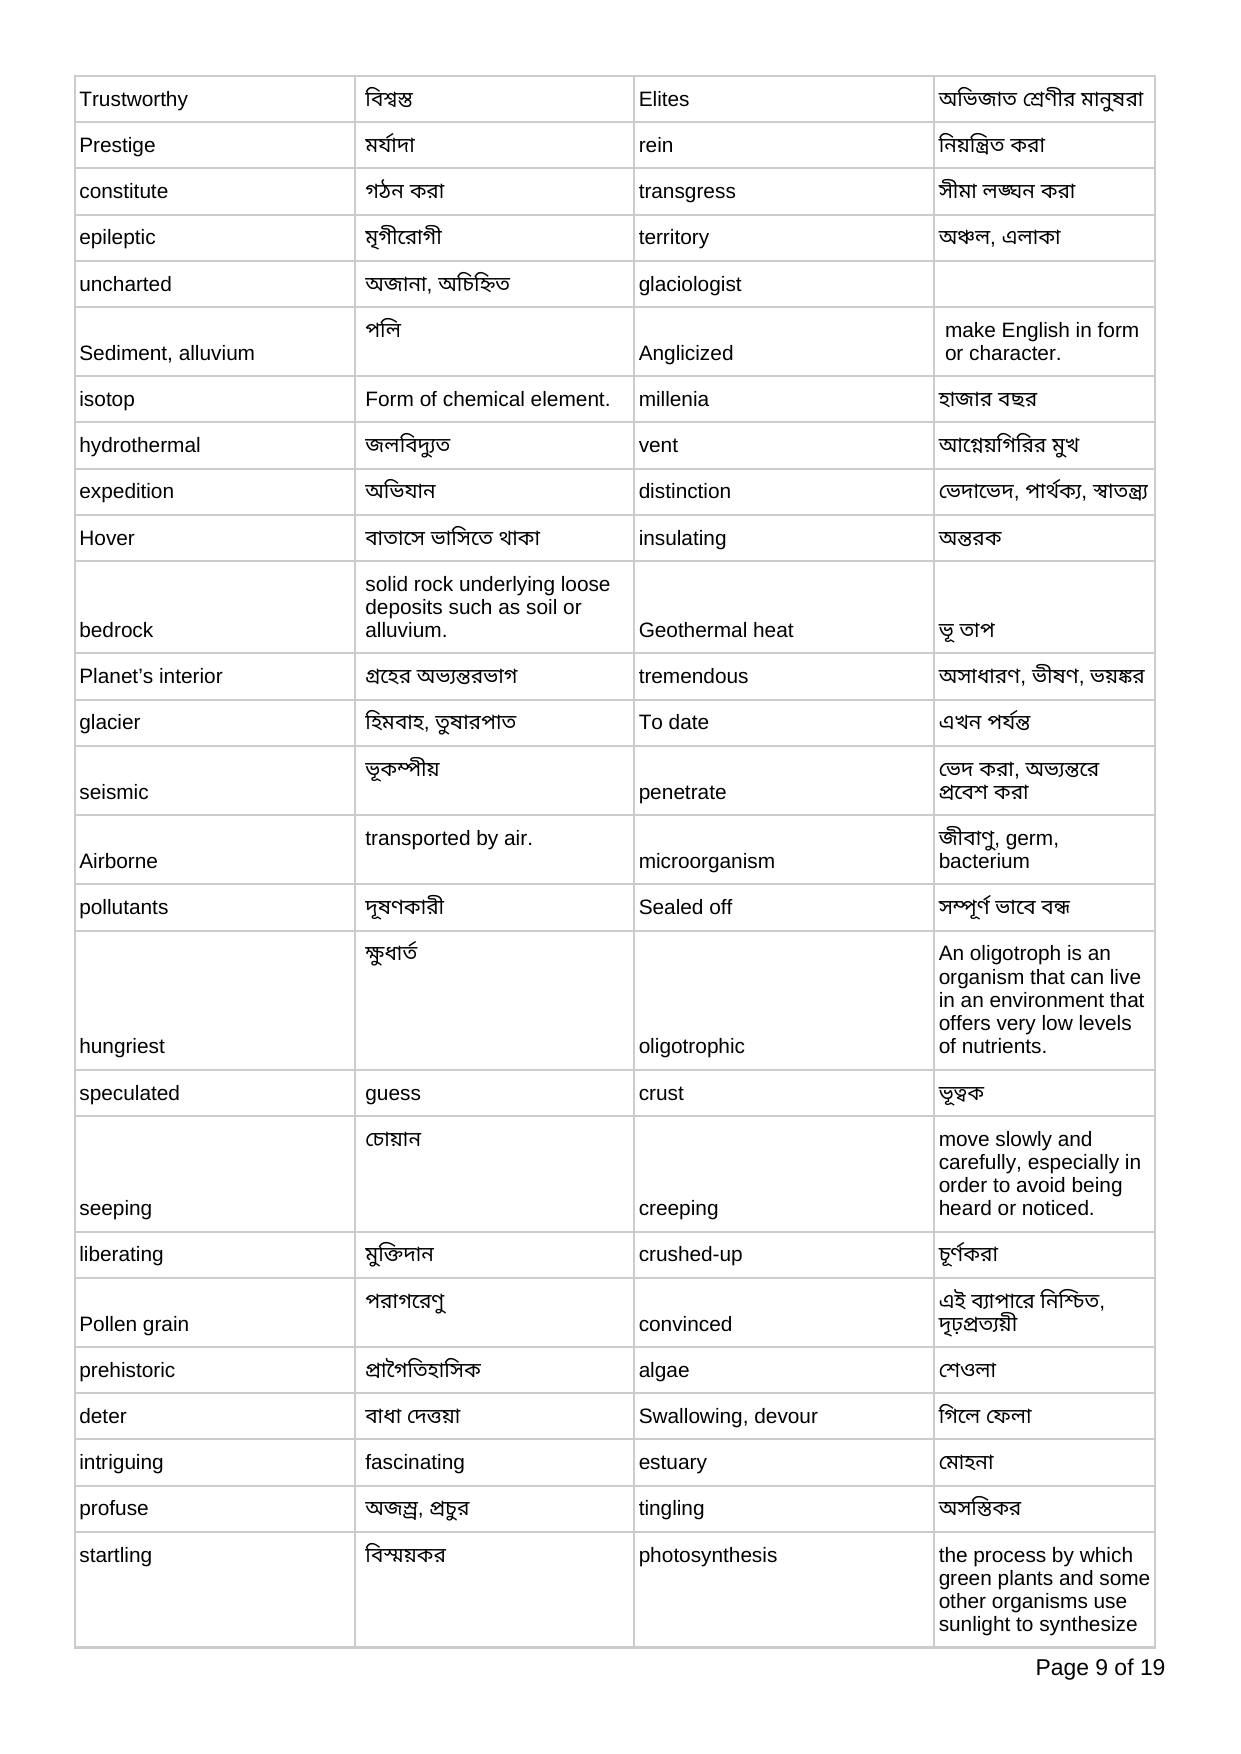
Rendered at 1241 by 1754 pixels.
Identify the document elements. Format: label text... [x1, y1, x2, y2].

table_cell জলবিদ্যুত [356, 423, 633, 467]
table_cell হিমবাহ, তুষারপাত [356, 701, 633, 744]
table_cell vent [635, 423, 933, 467]
table_cell বিস্ময়কর [356, 1533, 633, 1646]
table_cell সীমা লঙ্ঘন করা [935, 169, 1154, 213]
table_cell millenia [635, 377, 933, 421]
table_cell Planet’s interior [76, 654, 354, 698]
table_cell Form of chemical element. [356, 377, 633, 421]
table_cell algae [635, 1348, 933, 1392]
table_cell Airborne [76, 816, 354, 883]
table_cell গঠন করা [356, 169, 633, 213]
table_cell পরাগরেণু [356, 1279, 633, 1346]
table_cell অজস্র্র, প্রচুর [356, 1487, 633, 1531]
table_cell convinced [635, 1279, 933, 1346]
table_cell নিয়ন্ত্রিত করা [935, 123, 1154, 167]
table_cell অজানা, অচিহ্নিত [356, 262, 633, 306]
table_cell intriguing [76, 1440, 354, 1484]
table_cell [935, 262, 1154, 306]
table_cell creeping [635, 1117, 933, 1231]
table_cell Trustworthy [76, 77, 354, 121]
table_cell মোহনা [935, 1440, 1154, 1484]
table_cell চোয়ান [356, 1117, 633, 1231]
table_cell বিশ্বস্ত [356, 77, 633, 121]
table_cell territory [635, 216, 933, 259]
table_cell pollutants [76, 885, 354, 929]
table_cell প্রাগৈতিহাসিক [356, 1348, 633, 1392]
table_cell মুক্তিদান [356, 1233, 633, 1277]
table_cell deter [76, 1394, 354, 1438]
table_cell অসস্তিকর [935, 1487, 1154, 1531]
table_cell ভূকম্পীয় [356, 747, 633, 814]
table_cell হাজার বছর [935, 377, 1154, 421]
table_cell মৃগীরোগী [356, 216, 633, 259]
table_cell গিলে ফেলা [935, 1394, 1154, 1438]
table_cell solid rock underlying loose deposits such as soil or alluvium. [356, 562, 633, 652]
table_cell seismic [76, 747, 354, 814]
table_cell Hover [76, 516, 354, 560]
table_cell startling [76, 1533, 354, 1646]
table_cell hungriest [76, 932, 354, 1068]
table_cell অসাধারণ, ভীষণ, ভয়ঙ্কর [935, 654, 1154, 698]
table_cell Elites [635, 77, 933, 121]
table_cell To date [635, 701, 933, 744]
table_cell জীবাণু, germ, bacterium [935, 816, 1154, 883]
table_cell এই ব্যাপারে নিশ্চিত, দৃঢ়প্রত্যয়ী [935, 1279, 1154, 1346]
table_cell rein [635, 123, 933, 167]
table_cell Sealed off [635, 885, 933, 929]
table_cell the process by which green plants and some other organisms use sunlight to synthesize [935, 1533, 1154, 1646]
table_cell আগ্নেয়গিরির মুখ [935, 423, 1154, 467]
table_cell গ্রহের অভ্যন্তরভাগ [356, 654, 633, 698]
table_cell fascinating [356, 1440, 633, 1484]
table_cell ভূত্বক [935, 1071, 1154, 1115]
table_cell hydrothermal [76, 423, 354, 467]
table_cell estuary [635, 1440, 933, 1484]
table_cell অঞ্চল, এলাকা [935, 216, 1154, 259]
table_cell liberating [76, 1233, 354, 1277]
table_cell ক্ষুধার্ত [356, 932, 633, 1068]
table_cell make English in form or character. [935, 308, 1154, 375]
table_cell পলি [356, 308, 633, 375]
table_cell বাতাসে ভাসিতে থাকা [356, 516, 633, 560]
table_cell photosynthesis [635, 1533, 933, 1646]
table_cell profuse [76, 1487, 354, 1531]
table_cell tingling [635, 1487, 933, 1531]
table_cell বাধা দেত্তয়া [356, 1394, 633, 1438]
table_cell epileptic [76, 216, 354, 259]
table_cell prehistoric [76, 1348, 354, 1392]
table_cell অভিজাত শ্রেণীর মানুষরা [935, 77, 1154, 121]
table_cell অন্তরক [935, 516, 1154, 560]
table_cell transported by air. [356, 816, 633, 883]
table_cell Sediment, alluvium [76, 308, 354, 375]
table_cell দূষণকারী [356, 885, 633, 929]
table_cell এখন পর্যন্ত [935, 701, 1154, 744]
table_cell uncharted [76, 262, 354, 306]
table_cell crust [635, 1071, 933, 1115]
table_cell মর্যাদা [356, 123, 633, 167]
table_cell transgress [635, 169, 933, 213]
table_cell শেওলা [935, 1348, 1154, 1392]
table_cell move slowly and carefully, especially in order to avoid being heard or noticed. [935, 1117, 1154, 1231]
table_cell crushed-up [635, 1233, 933, 1277]
table_cell oligotrophic [635, 932, 933, 1068]
table_cell Pollen grain [76, 1279, 354, 1346]
table_cell isotop [76, 377, 354, 421]
table_cell সম্পূর্ণ ভাবে বন্ধ [935, 885, 1154, 929]
table_cell চূর্ণকরা [935, 1233, 1154, 1277]
table_cell glaciologist [635, 262, 933, 306]
table_cell guess [356, 1071, 633, 1115]
table_cell expedition [76, 470, 354, 513]
table_cell অভিযান [356, 470, 633, 513]
table_cell Swallowing, devour [635, 1394, 933, 1438]
table_cell tremendous [635, 654, 933, 698]
table_cell Geothermal heat [635, 562, 933, 652]
table_cell seeping [76, 1117, 354, 1231]
table_cell bedrock [76, 562, 354, 652]
table_cell insulating [635, 516, 933, 560]
table_cell glacier [76, 701, 354, 744]
table_cell ভূ তাপ [935, 562, 1154, 652]
table_cell microorganism [635, 816, 933, 883]
table_cell ভেদ করা, অভ্যন্তরে প্রবেশ করা [935, 747, 1154, 814]
table_cell distinction [635, 470, 933, 513]
table_cell Anglicized [635, 308, 933, 375]
table_cell Prestige [76, 123, 354, 167]
table_cell constitute [76, 169, 354, 213]
table_cell An oligotroph is an organism that can live in an environment that offers very low levels of nutrients. [935, 932, 1154, 1068]
table_cell speculated [76, 1071, 354, 1115]
table_cell penetrate [635, 747, 933, 814]
table_cell ভেদাভেদ, পার্থক্য, স্বাতন্ত্র্য [935, 470, 1154, 513]
